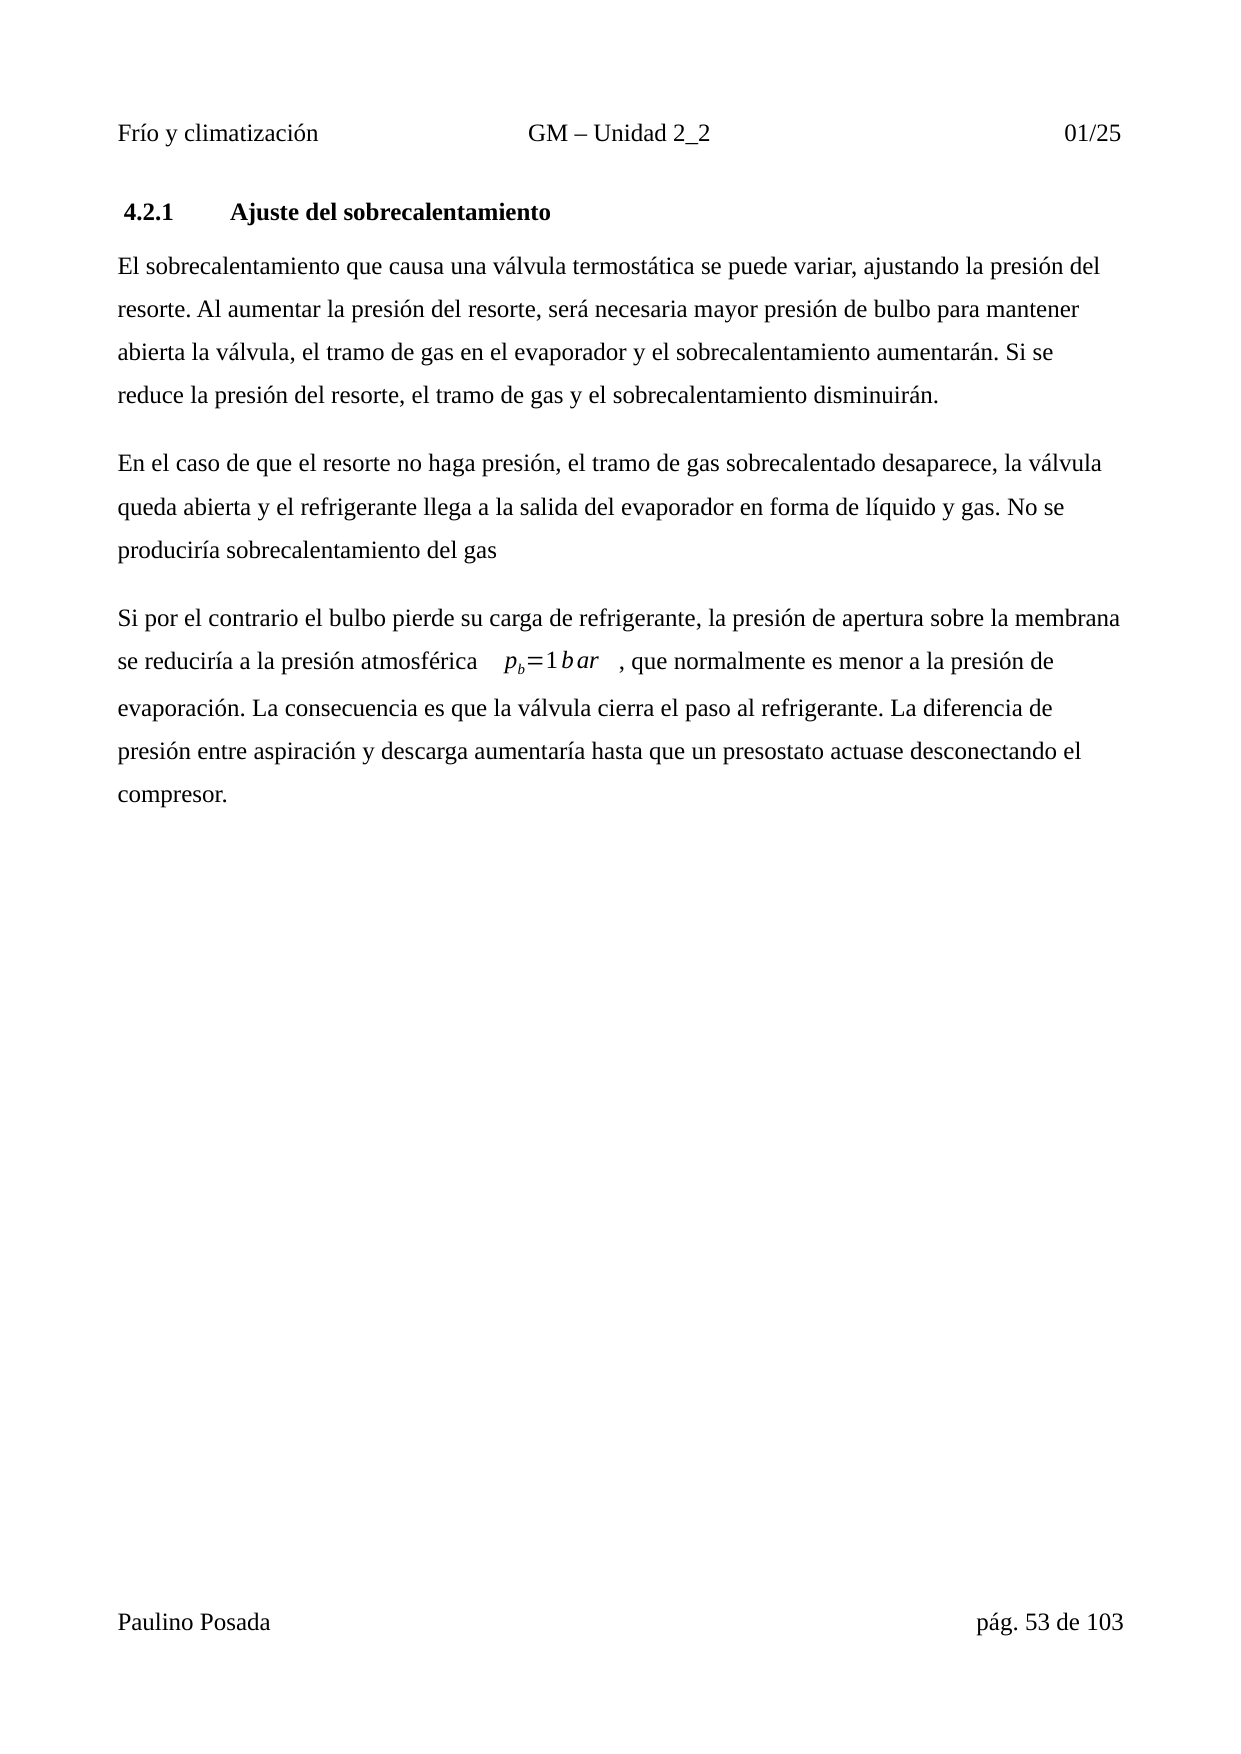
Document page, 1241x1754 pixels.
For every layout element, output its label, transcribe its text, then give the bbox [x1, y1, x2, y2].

subtitle Ajuste del sobrecalentamiento [117, 197, 1123, 226]
text El sobrecalentamiento que causa una válvula termostática se puede variar, ajustando la presión del resorte. Al aumentar la presión del resorte, será necesaria mayor presión de bulbo para mantener abierta la válvula, el tramo de gas en el evaporador y el sobrecalentamiento aumentarán. Si se reduce la presión del resorte, el tramo de gas y el sobrecalentamiento disminuirán. [117, 251, 1123, 409]
text En el caso de que el resorte no haga presión, el tramo de gas sobrecalentado desaparece, la válvula queda abierta y el refrigerante llega a la salida del evaporador en forma de líquido y gas. No se produciría sobrecalentamiento del gas [117, 448, 1123, 563]
text Si por el contrario el bulbo pierde su carga de refrigerante, la presión de apertura sobre la membrana se reduciría a la presión atmosférica , que normalmente es menor a la presión de evaporación. La consecuencia es que la válvula cierra el paso al refrigerante. La diferencia de presión entre aspiración y descarga aumentaría hasta que un presostato actuase desconectando el compresor. [117, 603, 1123, 808]
